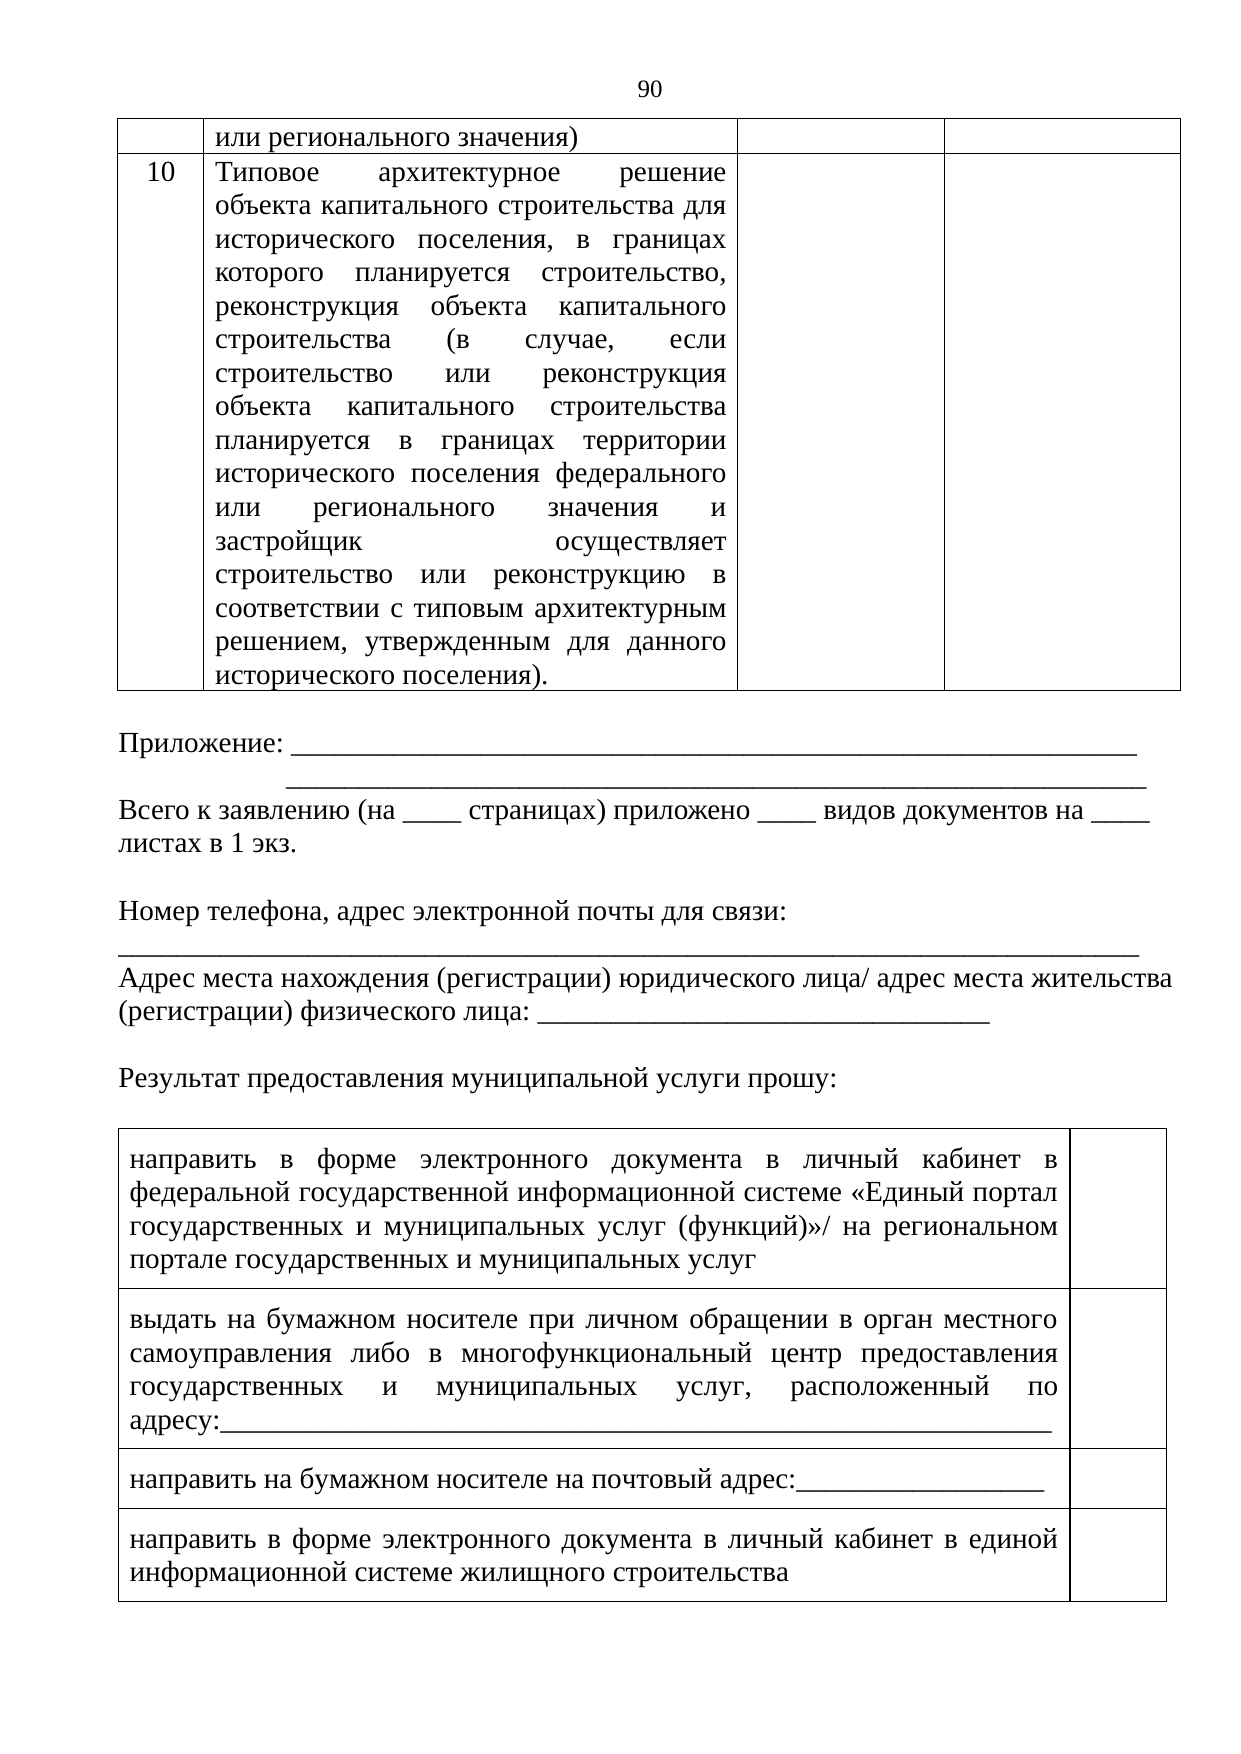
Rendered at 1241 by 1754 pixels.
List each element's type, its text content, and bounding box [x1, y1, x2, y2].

table_cell 10 [118, 154, 203, 690]
table_cell [118, 119, 203, 153]
table_cell [1071, 1449, 1166, 1507]
table_cell или регионального значения) [204, 119, 737, 153]
text Номер телефона, адрес электронной почты для связи: ______________________________________________________________________ [118, 893, 1181, 960]
table_cell [1071, 1509, 1166, 1601]
text Приложение: __________________________________________________________ [118, 725, 1181, 758]
table_cell направить в форме электронного документа в личный кабинет в единой информационной системе жилищного строительства [119, 1509, 1069, 1601]
table_cell [1071, 1289, 1166, 1448]
table_header [1071, 1129, 1166, 1288]
text Результат предоставления муниципальной услуги прошу: [118, 1060, 1181, 1094]
table_cell [738, 154, 944, 690]
text Всего к заявлению (на ____ страницах) приложено ____ видов документов на ____ листах в 1 экз. [118, 792, 1181, 859]
text ___________________________________________________________ [118, 758, 1181, 792]
table_header направить в форме электронного документа в личный кабинет в федеральной государственной информационной системе «Единый портал государственных и муниципальных услуг (функций)»/ на региональном портале государственных и муниципальных услуг [119, 1129, 1069, 1288]
table_cell [945, 119, 1180, 153]
text Адрес места нахождения (регистрации) юридического лица/ адрес места жительства (регистрации) физического лица: _______________________________ [118, 960, 1181, 1027]
table_cell направить на бумажном носителе на почтовый адрес:_________________ [119, 1449, 1069, 1507]
table_cell [945, 154, 1180, 690]
table_cell выдать на бумажном носителе при личном обращении в орган местного самоуправления либо в многофункциональный центр предоставления государственных и муниципальных услуг, расположенный по адресу:_________________________________________________________ [119, 1289, 1069, 1448]
table_cell Типовое архитектурное решение объекта капитального строительства для исторического поселения, в границах которого планируется строительство, реконструкция объекта капитального строительства (в случае, если строительство или реконструкция объекта капитального строительства планируется в границах территории исторического поселения федерального или регионального значения и застройщик осуществляет строительство или реконструкцию в соответствии с типовым архитектурным решением, утвержденным для данного исторического поселения). [204, 154, 737, 690]
table_cell [738, 119, 944, 153]
